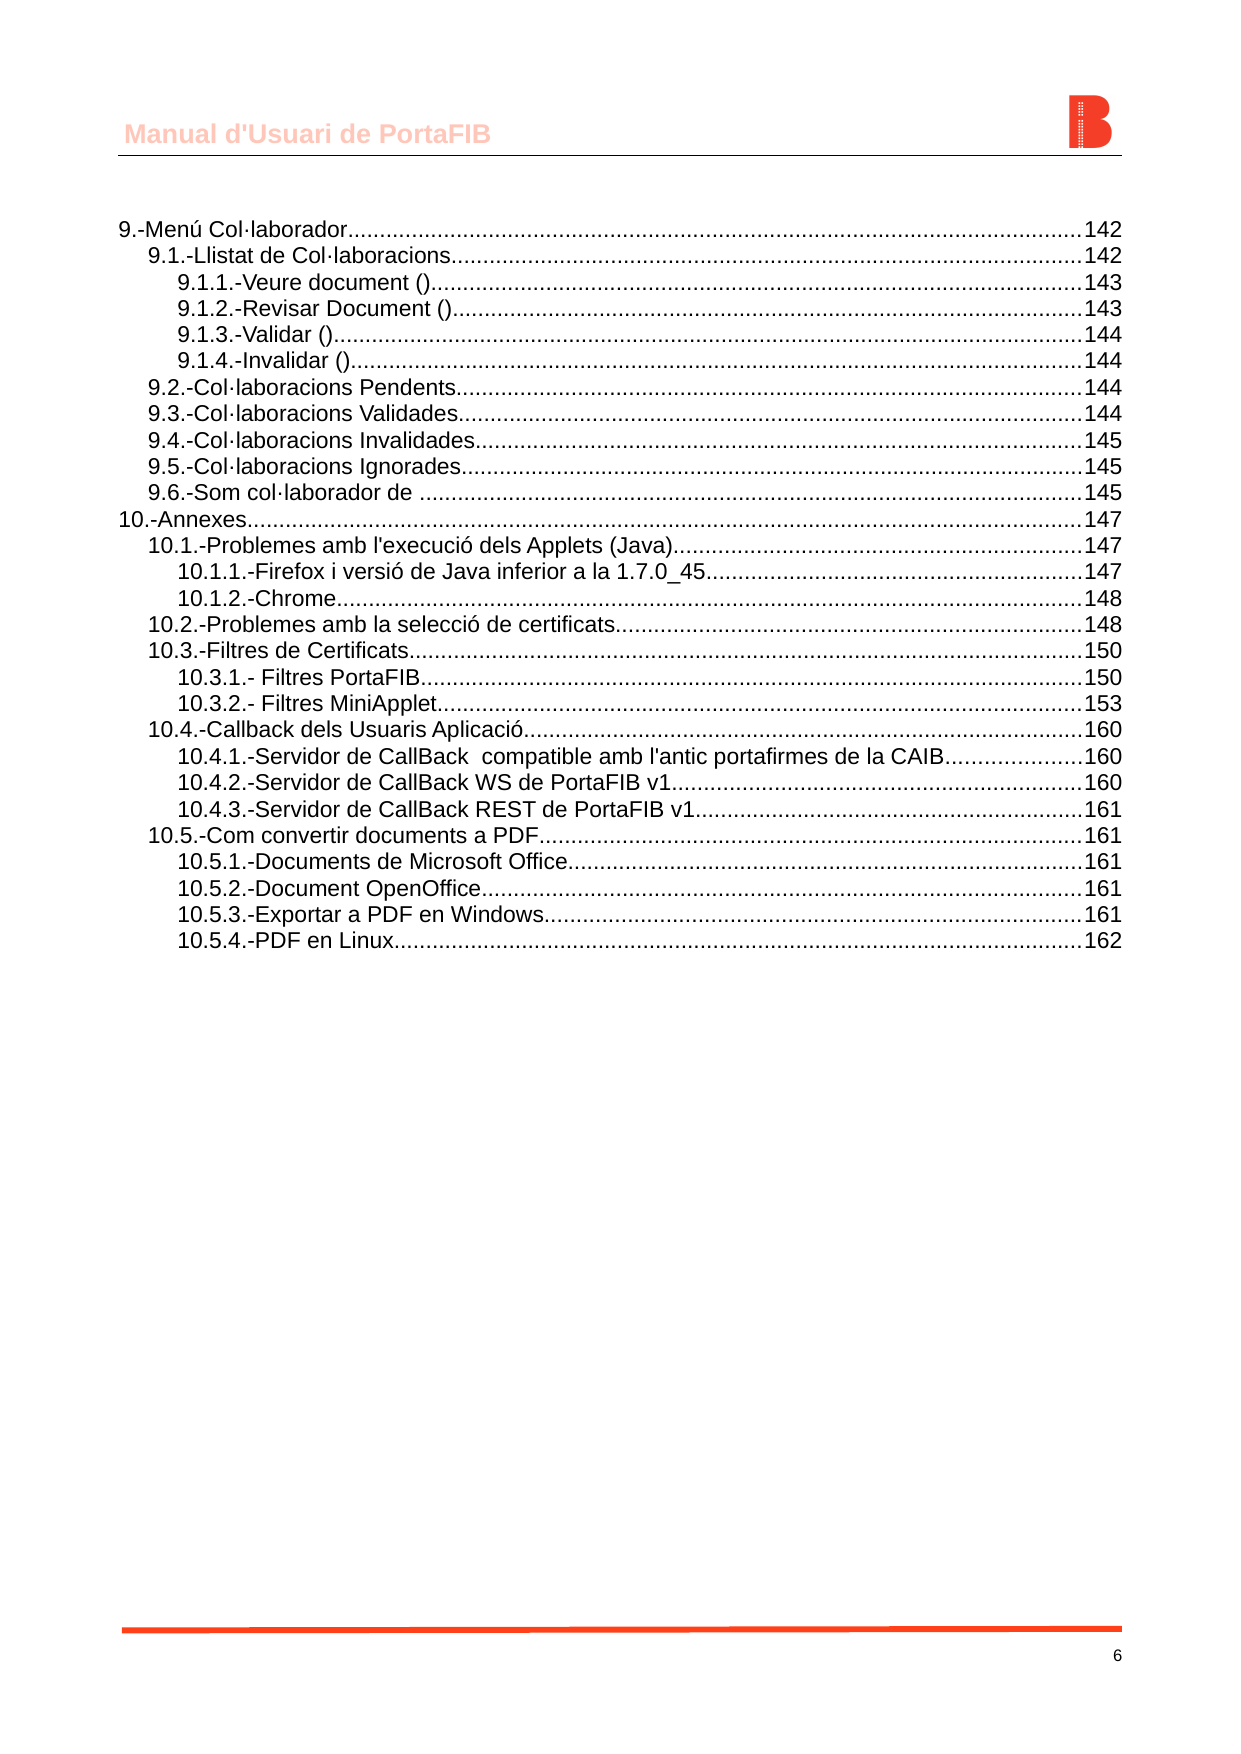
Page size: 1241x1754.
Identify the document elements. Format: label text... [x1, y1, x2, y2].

text 10.3.2.- Filtres MiniApplet 153 [177, 690, 1122, 716]
text 10.4.3.-Servidor de CallBack REST de PortaFIB v1 161 [177, 796, 1122, 822]
text 10.1.1.-Firefox i versió de Java inferior a la 1.7.0_45 147 [177, 558, 1122, 585]
text 9.-Menú Col·laborador 142 [118, 216, 1122, 242]
text 9.5.-Col·laboracions Ignorades 145 [148, 453, 1122, 479]
text 10.5.4.-PDF en Linux 162 [177, 927, 1122, 954]
text 9.1.1.-Veure document () 143 [177, 268, 1122, 295]
text 9.1.3.-Validar () 144 [177, 321, 1122, 347]
text 9.6.-Som col·laborador de ... 145 [148, 479, 1122, 506]
text 9.1.2.-Revisar Document () 143 [177, 295, 1122, 321]
text 10.3.1.- Filtres PortaFIB 150 [177, 664, 1122, 690]
text 10.4.-Callback dels Usuaris Aplicació 160 [148, 716, 1122, 743]
text 10.1.-Problemes amb l'execució dels Applets (Java) 147 [148, 532, 1122, 558]
picture [1063, 94, 1117, 150]
text 10.5.3.-Exportar a PDF en Windows 161 [177, 901, 1122, 927]
text 10.5.-Com convertir documents a PDF 161 [148, 822, 1122, 848]
text 10.1.2.-Chrome 148 [177, 585, 1122, 611]
text 10.2.-Problemes amb la selecció de certificats 148 [148, 611, 1122, 637]
text 9.1.-Llistat de Col·laboracions 142 [148, 242, 1122, 268]
text 10.4.1.-Servidor de CallBack compatible amb l'antic portafirmes de la CAIB 160 [177, 743, 1122, 769]
text 10.3.-Filtres de Certificats 150 [148, 637, 1122, 664]
text 10.4.2.-Servidor de CallBack WS de PortaFIB v1 160 [177, 769, 1122, 796]
text 9.2.-Col·laboracions Pendents 144 [148, 374, 1122, 400]
text 10.-Annexes 147 [118, 506, 1122, 532]
text 9.4.-Col·laboracions Invalidades 145 [148, 427, 1122, 453]
text 10.5.2.-Document OpenOffice 161 [177, 874, 1122, 901]
text 10.5.1.-Documents de Microsoft Office 161 [177, 848, 1122, 874]
text 9.3.-Col·laboracions Validades 144 [148, 400, 1122, 427]
text 9.1.4.-Invalidar () 144 [177, 347, 1122, 374]
